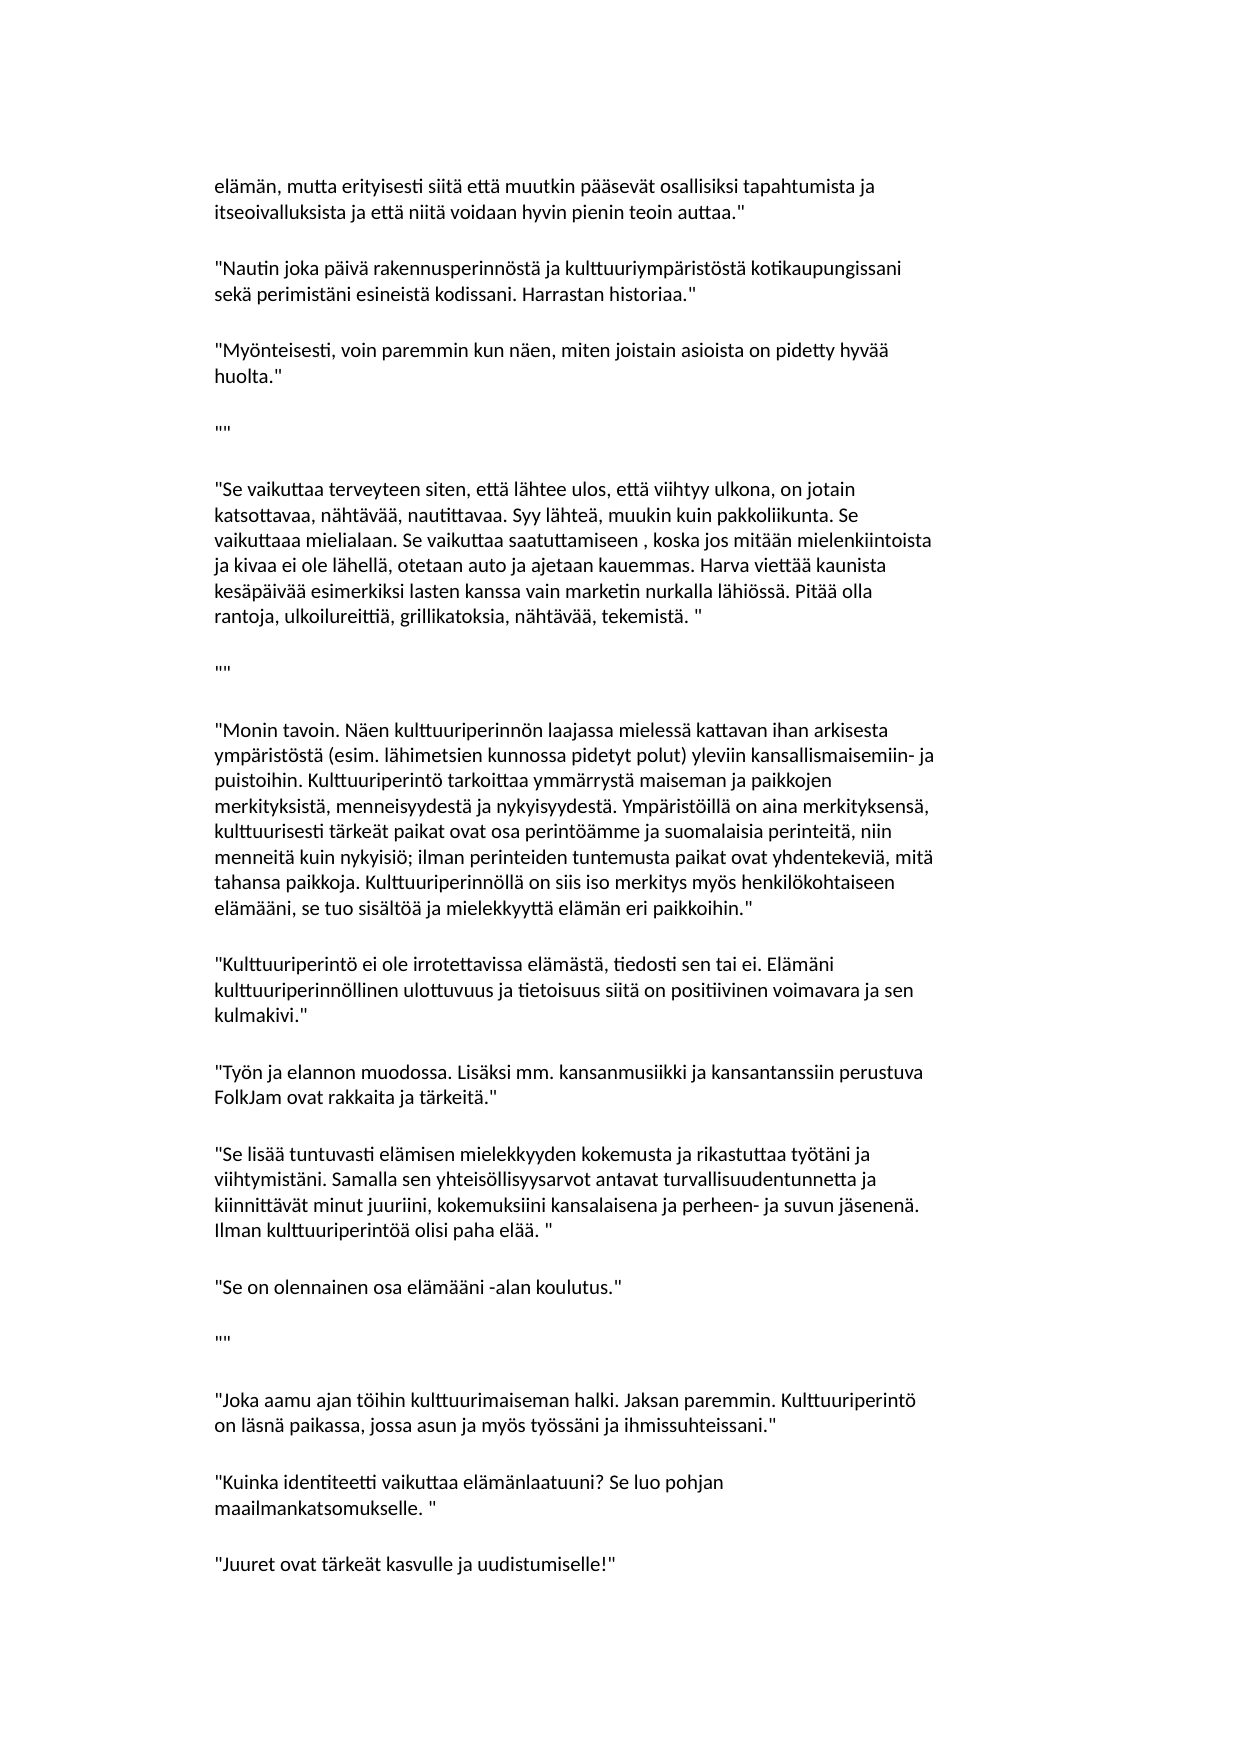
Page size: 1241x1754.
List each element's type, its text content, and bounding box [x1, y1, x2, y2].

table_cell "Myönteisesti, voin paremmin kun näen, miten joistain asioista on pidetty hyvää huolta." [214, 314, 952, 396]
table_cell "Kulttuuriperintö ei ole irrotettavissa elämästä, tiedosti sen tai ei. Elämäni kulttuuriperinnöllinen ulottuvuus ja tietoisuus siitä on positiivinen voimavara ja sen kulmakivi." [214, 928, 952, 1035]
table_cell "Työn ja elannon muodossa. Lisäksi mm. kansanmusiikki ja kansantanssiin perustuva FolkJam ovat rakkaita ja tärkeitä." [214, 1035, 952, 1117]
table_cell "" [214, 637, 952, 693]
table_cell "Se vaikuttaa terveyteen siten, että lähtee ulos, että viihtyy ulkona, on jotain katsottavaa, nähtävää, nautittavaa. Syy lähteä, muukin kuin pakkoliikunta. Se vaikuttaaa mielialaan. Se vaikuttaa saatuttamiseen , koska jos mitään mielenkiintoista ja kivaa ei ole lähellä, otetaan auto ja ajetaan kauemmas. Harva viettää kaunista kesäpäivää esimerkiksi lasten kanssa vain marketin nurkalla lähiössä. Pitää olla rantoja, ulkoilureittiä, grillikatoksia, nähtävää, tekemistä. " [214, 453, 952, 637]
table_cell "Kuinka identiteetti vaikuttaa elämänlaatuuni? Se luo pohjan maailmankatsomukselle. " [214, 1446, 952, 1528]
table_cell "" [214, 396, 952, 453]
table_cell "Monin tavoin. Näen kulttuuriperinnön laajassa mielessä kattavan ihan arkisesta ympäristöstä (esim. lähimetsien kunnossa pidetyt polut) yleviin kansallismaisemiin- ja puistoihin. Kulttuuriperintö tarkoittaa ymmärrystä maiseman ja paikkojen merkityksistä, menneisyydestä ja nykyisyydestä. Ympäristöillä on aina merkityksensä, kulttuurisesti tärkeät paikat ovat osa perintöämme ja suomalaisia perinteitä, niin menneitä kuin nykyisiö; ilman perinteiden tuntemusta paikat ovat yhdentekeviä, mitä tahansa paikkoja. Kulttuuriperinnöllä on siis iso merkitys myös henkilökohtaiseen elämääni, se tuo sisältöä ja mielekkyyttä elämän eri paikkoihin." [214, 693, 952, 928]
table_cell "Se lisää tuntuvasti elämisen mielekkyyden kokemusta ja rikastuttaa työtäni ja viihtymistäni. Samalla sen yhteisöllisyysarvot antavat turvallisuudentunnetta ja kiinnittävät minut juuriini, kokemuksiini kansalaisena ja perheen- ja suvun jäsenenä. Ilman kulttuuriperintöä olisi paha elää. " [214, 1118, 952, 1250]
table_cell "" [214, 1307, 952, 1364]
table_cell elämän, mutta erityisesti siitä että muutkin pääsevät osallisiksi tapahtumista ja itseoivalluksista ja että niitä voidaan hyvin pienin teoin auttaa." [214, 150, 952, 232]
table_cell "Juuret ovat tärkeät kasvulle ja uudistumiselle!" [214, 1528, 952, 1584]
table_cell "Se on olennainen osa elämääni -alan koulutus." [214, 1250, 952, 1307]
table_cell "Joka aamu ajan töihin kulttuurimaiseman halki. Jaksan paremmin. Kulttuuriperintö on läsnä paikassa, jossa asun ja myös työssäni ja ihmissuhteissani." [214, 1364, 952, 1446]
table_cell "Nautin joka päivä rakennusperinnöstä ja kulttuuriympäristöstä kotikaupungissani sekä perimistäni esineistä kodissani. Harrastan historiaa." [214, 232, 952, 314]
